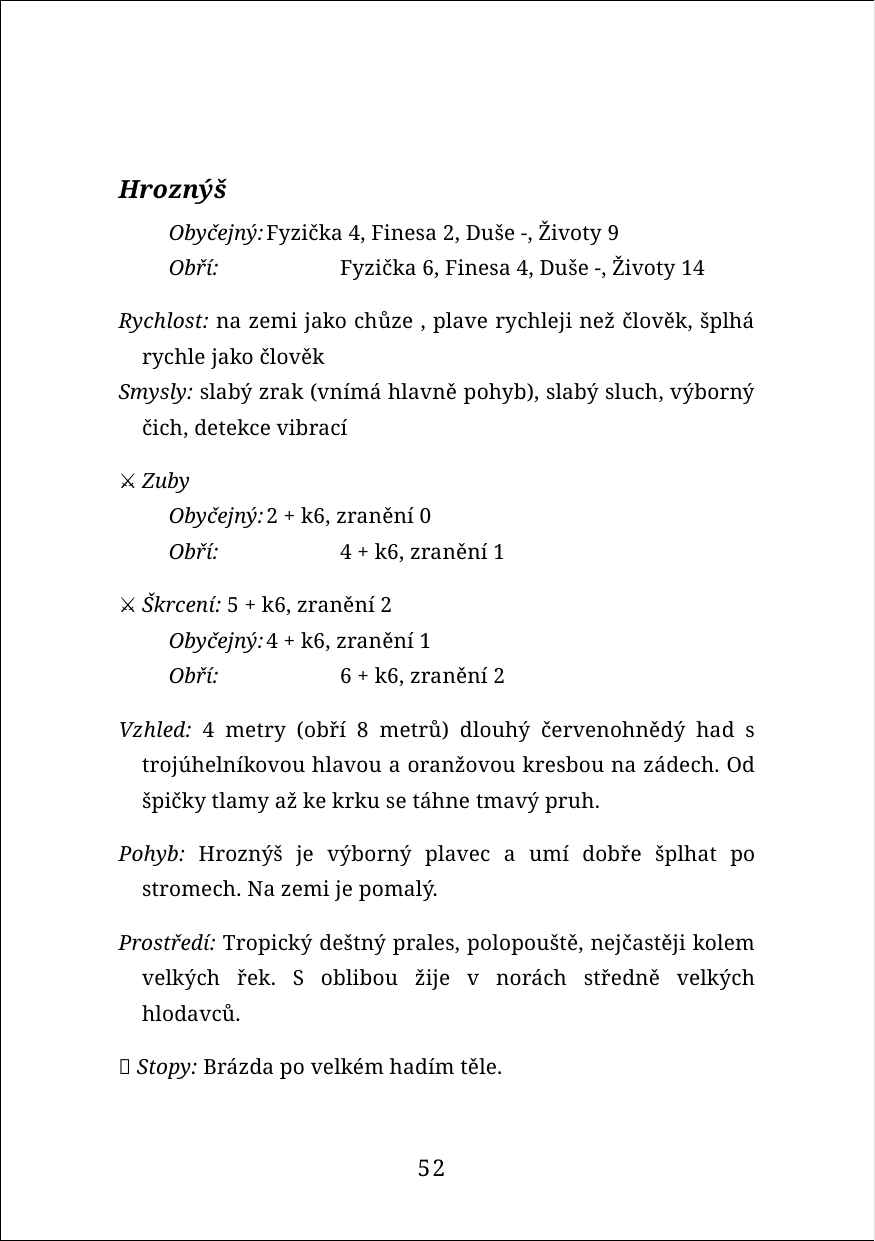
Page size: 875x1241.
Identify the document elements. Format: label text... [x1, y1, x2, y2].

text Rychlost: na zemi jako chůze , plave rychleji než člověk, šplhá rychle jako člověk [118, 306, 756, 370]
subtitle Hroznýš [118, 172, 756, 206]
text Obří: 6 + k6, zranění 2 [168, 661, 756, 690]
text Obří: Fyzička 6, Finesa 4, Duše -, Životy 14 [168, 253, 756, 282]
text Obří: 4 + k6, zranění 1 [168, 537, 756, 566]
text Obyčejný: 2 + k6, zranění 0 [168, 502, 756, 530]
text Obyčejný: Fyzička 4, Finesa 2, Duše -, Životy 9 [168, 218, 756, 246]
text ⚔ Zuby [118, 466, 756, 494]
text Prostředí: Tropický deštný prales, polopouště, nejčastěji kolem velkých řek. S oblibou žije v norách středně velkých hlodavců. [118, 928, 756, 1027]
text ⚔ Škrcení: 5 + k6, zranění 2 [118, 590, 756, 619]
text Vzhled: 4 metry (obří 8 metrů) dlouhý červenohnědý had s trojúhelníkovou hlavou a oranžovou kresbou na zádech. Od špičky tlamy až ke krku se táhne tmavý pruh. [118, 715, 756, 814]
text Obyčejný: 4 + k6, zranění 1 [168, 626, 756, 654]
text 👣 Stopy: Brázda po velkém hadím těle. [118, 1052, 756, 1080]
text Pohyb: Hroznýš je výborný plavec a umí dobře šplhat po stromech. Na zemi je pomalý. [118, 839, 756, 903]
text Smysly: slabý zrak (vnímá hlavně pohyb), slabý sluch, výborný čich, detekce vibrací [118, 377, 756, 441]
